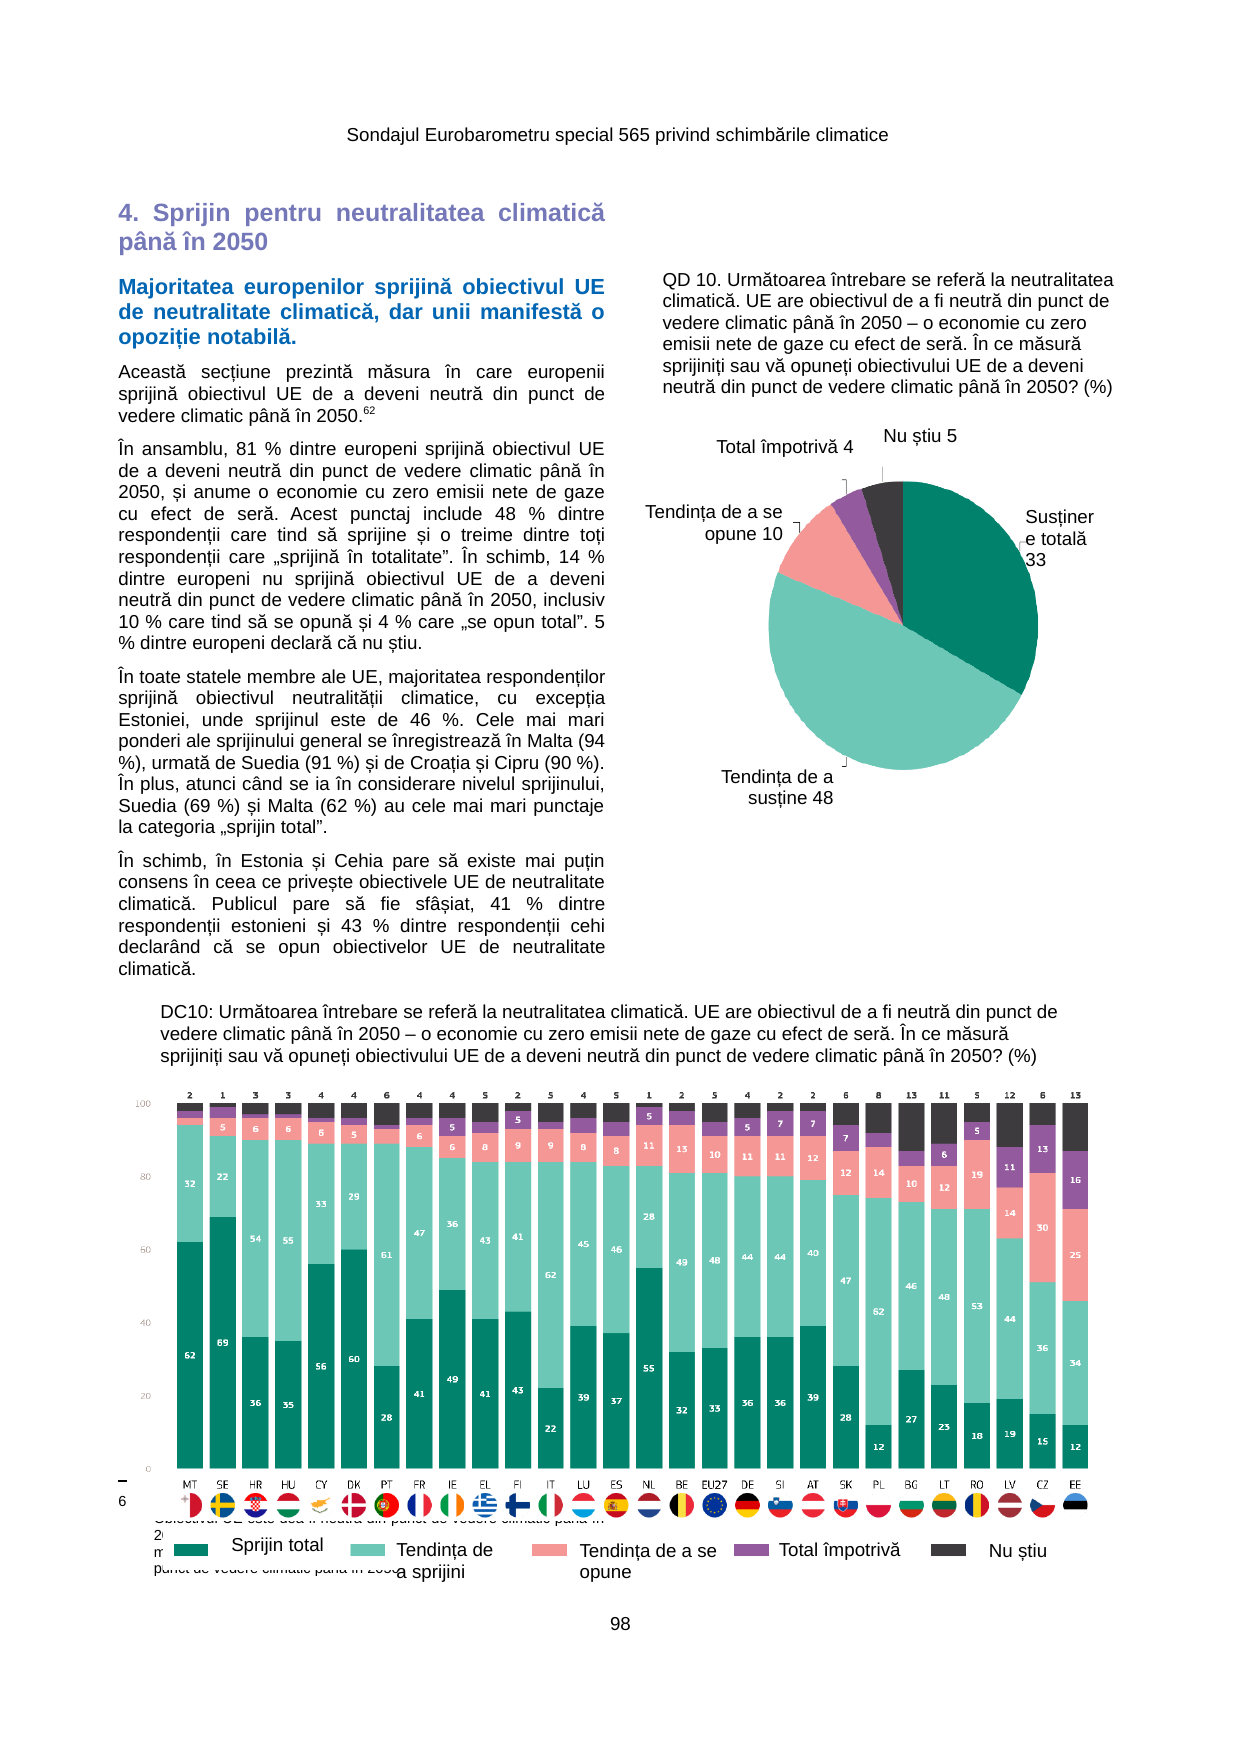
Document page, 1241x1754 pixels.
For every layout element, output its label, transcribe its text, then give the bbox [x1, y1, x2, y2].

text ÎD 10. Următoarea întrebare se referă la neutralitatea climatică. Obiectivul UE este dea fi neutră din punct de vedere climatic până în 2050 - o economie cu zero emisii nete de gaze cu efect de seră. În ce măsură sprijiniți sau vă opuneți obiectivului UE de a deveni neutră din punct de vedere climatic până în 2050? [118, 1493, 605, 1577]
picture [127, 1084, 1097, 1521]
text Majoritatea europenilor sprijină obiectivul UE de neutralitate climatică, dar unii manifestă o opoziție notabilă. [118, 274, 605, 349]
text Această secțiune prezintă măsura în care europenii sprijină obiectivul UE de a deveni neutră din punct de vedere climatic până în 2050. [118, 361, 605, 426]
text În schimb, în Estonia și Cehia pare să existe mai puțin consens în ceea ce privește obiectivele UE de neutralitate climatică. Publicul pare să fie sfâșiat, 41 % dintre respondenții estonieni și 43 % dintre respondenții cehi declarând că se opun obiectivelor UE de neutralitate climatică. [118, 850, 605, 979]
picture [754, 465, 1041, 780]
picture [163, 1527, 973, 1570]
text În toate statele membre ale UE, majoritatea respondenților sprijină obiectivul neutralității climatice, cu excepția Estoniei, unde sprijinul este de 46 %. Cele mai mari ponderi ale sprijinului general se înregistrează în Malta (94 %), urmată de Suedia (91 %) și de Croația și Cipru (90 %). În plus, atunci când se ia în considerare nivelul sprijinului, Suedia (69 %) și Malta (62 %) au cele mai mari punctaje la categoria „sprijin total”. [118, 665, 605, 838]
subtitle 4. Sprijin pentru neutralitatea climatică până în 2050 [118, 198, 605, 255]
text În ansamblu, 81 % dintre europeni sprijină obiectivul UE de a deveni neutră din punct de vedere climatic până în 2050, și anume o economie cu zero emisii nete de gaze cu efect de seră. Acest punctaj include 48 % dintre respondenții care tind să sprijine și o treime dintre toți respondenții care „sprijină în totalitate”. În schimb, 14 % dintre europeni nu sprijină obiectivul UE de a deveni neutră din punct de vedere climatic până în 2050, inclusiv 10 % care tind să se opună și 4 % care „se opun total”. 5 % dintre europeni declară că nu știu. [118, 438, 605, 653]
